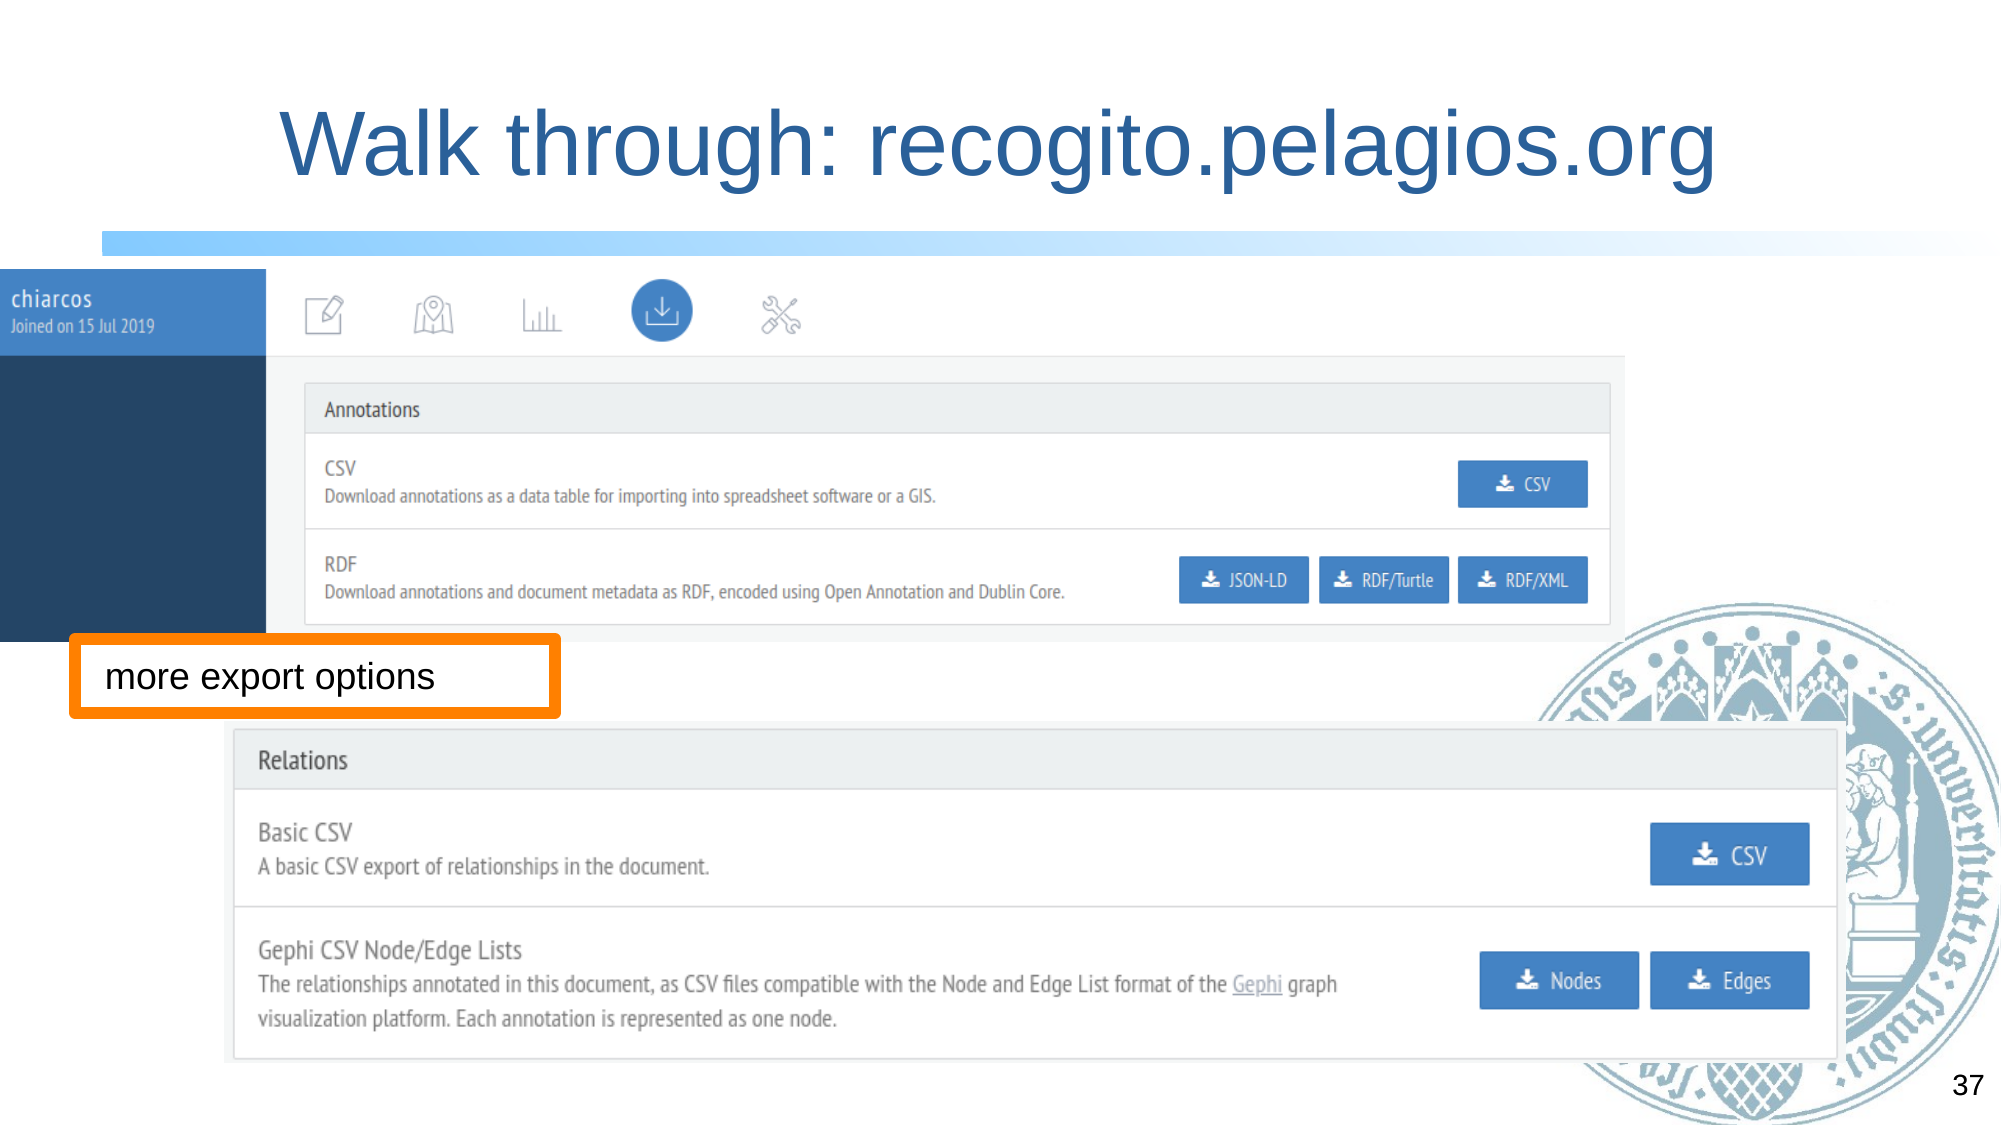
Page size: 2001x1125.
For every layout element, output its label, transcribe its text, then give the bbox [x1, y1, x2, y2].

picture [224, 721, 1846, 1063]
text_box [75, 639, 556, 713]
title Walk through: recogito.pelagios.org [99, 45, 1900, 233]
picture [0, 269, 1625, 642]
